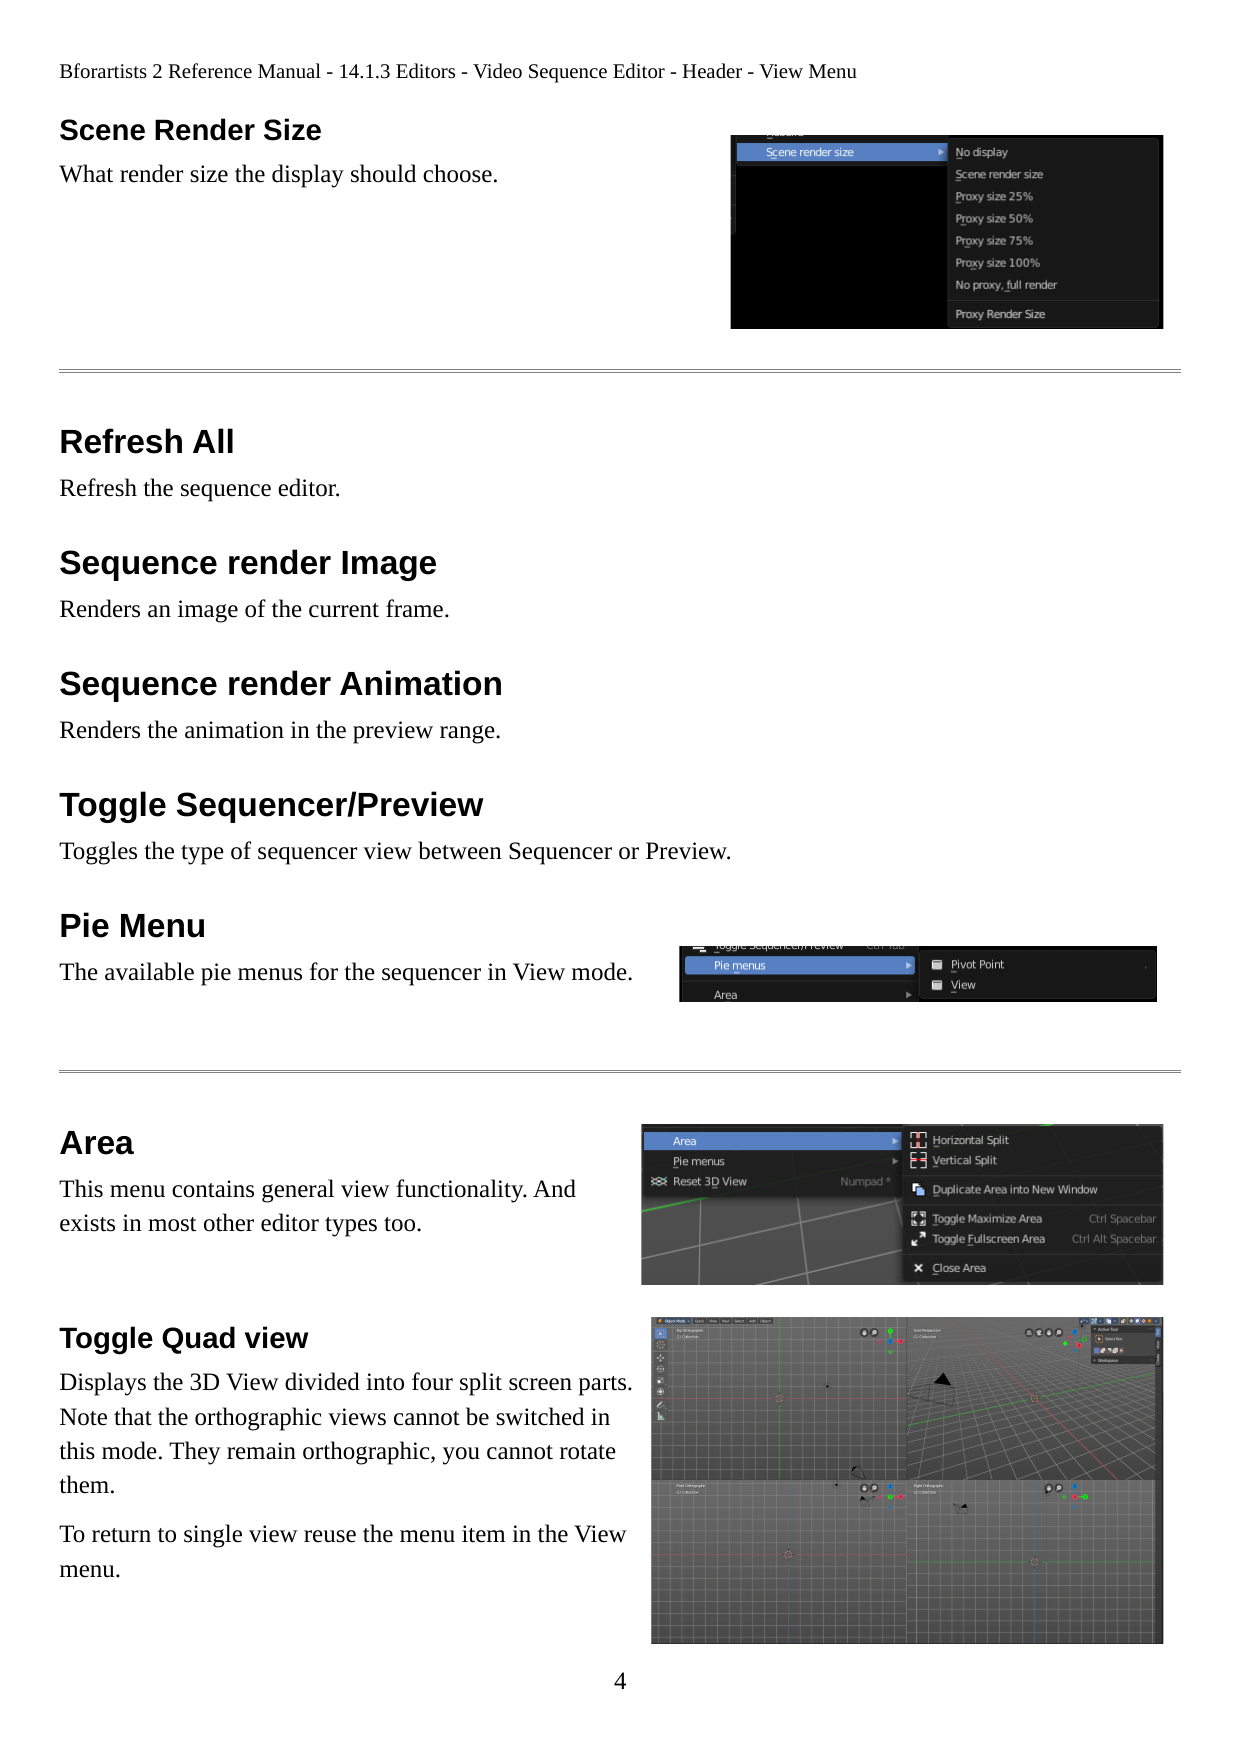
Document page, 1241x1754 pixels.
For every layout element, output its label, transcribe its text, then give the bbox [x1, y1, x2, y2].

subtitle Toggle Sequencer/Preview [59, 785, 1181, 824]
subtitle [1164, 1321, 1181, 1354]
text What render size the display should choose. [59, 159, 730, 188]
text Toggles the type of sequencer view between Sequencer or Preview. [59, 836, 1181, 865]
subtitle Sequence render Image [59, 543, 1181, 582]
text Displays the 3D View divided into four split screen parts. Note that the orthographic views cannot be switched in this mode. They remain orthographic, you cannot rotate them. [59, 1367, 651, 1499]
subtitle Sequence render Animation [59, 664, 1181, 703]
text The available pie menus for the sequencer in View mode. [59, 957, 679, 986]
text Renders an image of the current frame. [59, 594, 1181, 623]
picture [679, 946, 1157, 1002]
picture [730, 135, 1164, 329]
text Renders the animation in the preview range. [59, 715, 1181, 744]
text To return to single view reuse the menu item in the View menu. [59, 1519, 651, 1583]
subtitle Toggle Quad view [59, 1321, 651, 1354]
subtitle Area [59, 1122, 1181, 1161]
subtitle Scene Render Size [59, 113, 1181, 146]
text Refresh the sequence editor. [59, 473, 1181, 502]
text This menu contains general view functionality. And exists in most other editor types too. [59, 1174, 641, 1237]
subtitle Pie Menu [59, 906, 1181, 945]
subtitle Refresh All [59, 422, 1181, 461]
picture [651, 1317, 1164, 1644]
picture [641, 1124, 1164, 1285]
